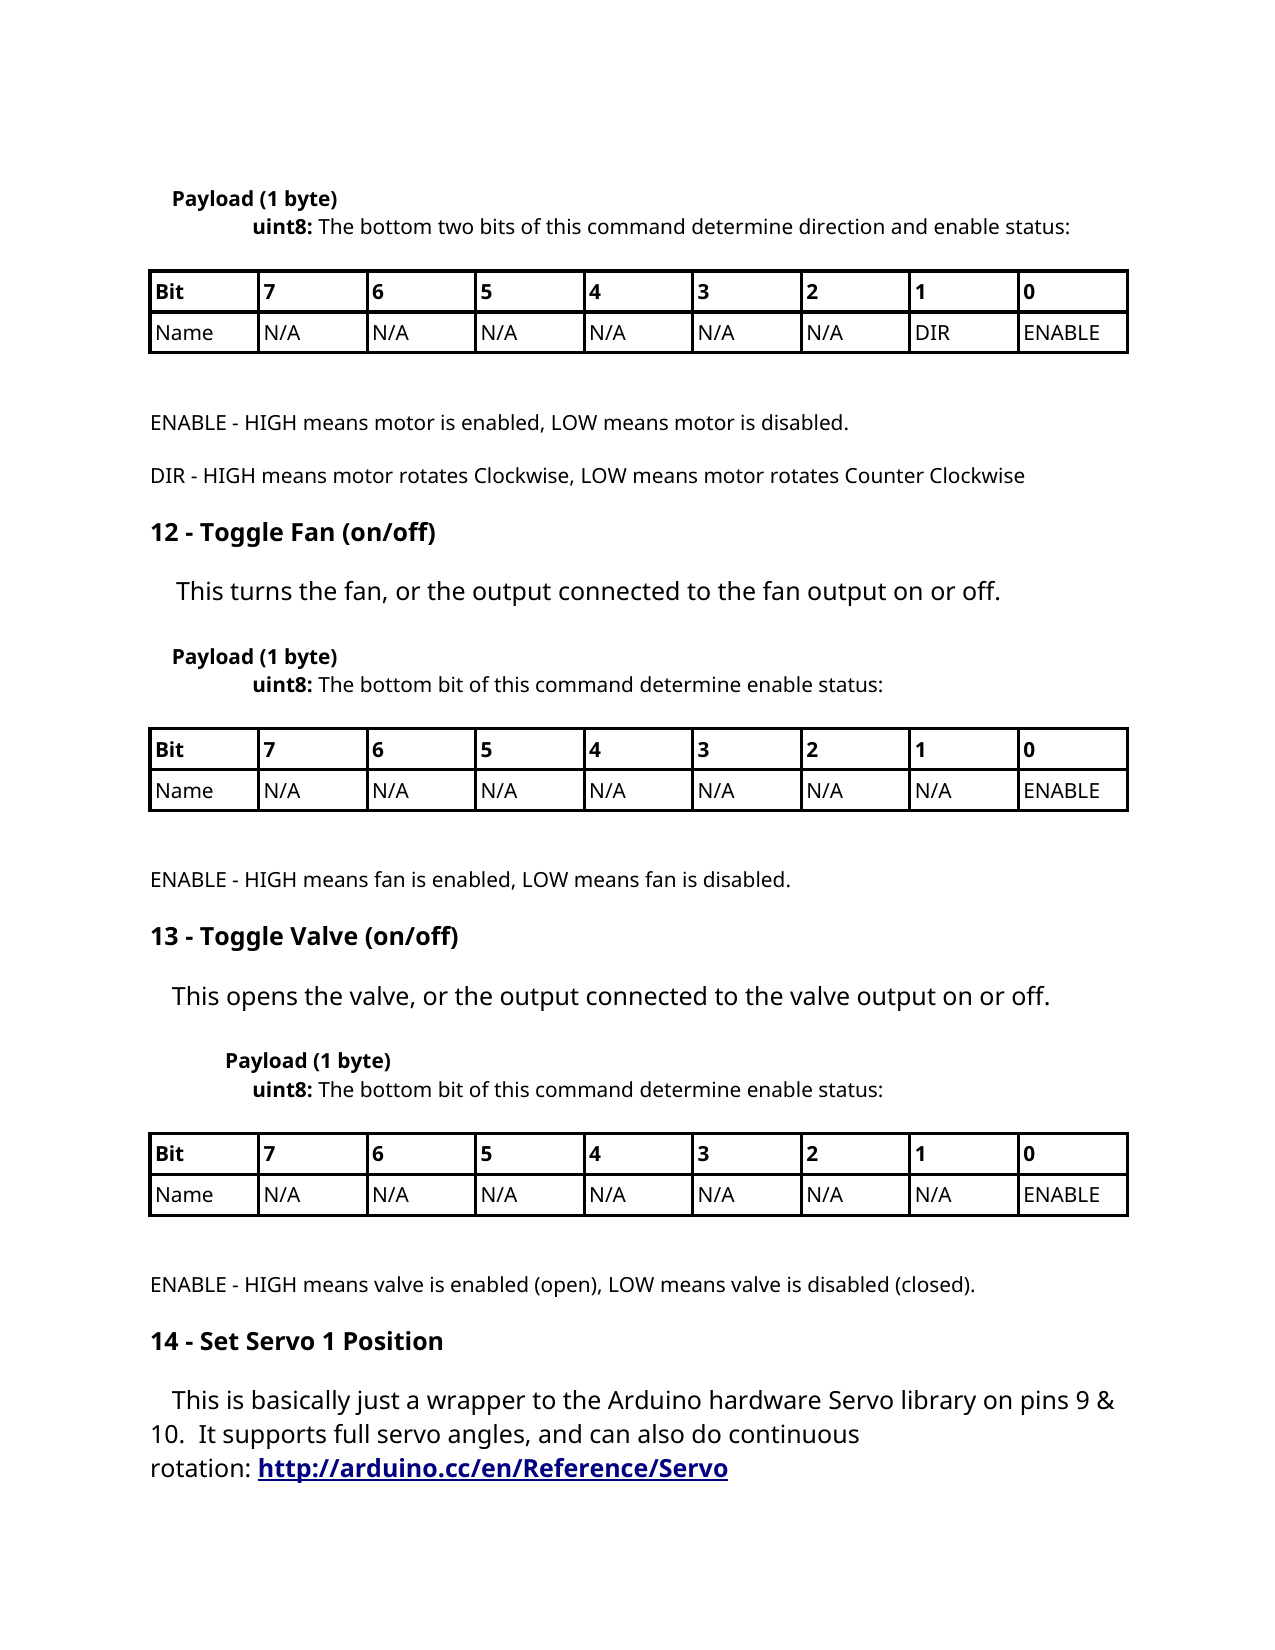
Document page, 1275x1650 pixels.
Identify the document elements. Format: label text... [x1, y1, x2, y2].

text Payload (1 byte) [150, 1046, 1125, 1075]
table_header 4 [586, 1135, 691, 1172]
table_cell N/A [803, 1176, 908, 1213]
table_cell N/A [369, 771, 474, 809]
table_cell Name [152, 314, 257, 351]
table_header Bit [152, 273, 257, 310]
text ENABLE - HIGH means fan is enabled, LOW means fan is disabled. [150, 866, 1125, 894]
subtitle 13 - Toggle Valve (on/off) [150, 919, 1125, 953]
text ENABLE - HIGH means valve is enabled (open), LOW means valve is disabled (closed). [150, 1270, 1125, 1298]
text This opens the valve, or the output connected to the valve output on or off. [150, 978, 1125, 1012]
text ENABLE - HIGH means motor is enabled, LOW means motor is disabled. [150, 408, 1125, 436]
table_cell DIR [911, 314, 1017, 351]
subtitle 12 - Toggle Fan (on/off) [150, 515, 1125, 549]
text Payload (1 byte) [150, 642, 1125, 670]
table_cell N/A [586, 1176, 691, 1213]
table_header 0 [1020, 273, 1126, 310]
text Payload (1 byte) [150, 184, 1125, 212]
table_header 6 [369, 273, 474, 310]
table_header 7 [260, 1135, 366, 1172]
table_header 2 [803, 730, 908, 768]
table_cell N/A [260, 771, 366, 809]
table_cell N/A [911, 1176, 1017, 1213]
table_header 0 [1020, 1135, 1126, 1172]
table_header 5 [477, 1135, 583, 1172]
table_cell N/A [803, 771, 908, 809]
table_cell ENABLE [1020, 1176, 1126, 1213]
table_header 6 [369, 730, 474, 768]
table_cell N/A [694, 314, 800, 351]
table_cell N/A [586, 314, 691, 351]
table_header 2 [803, 273, 908, 310]
text This is basically just a wrapper to the Arduino hardware Servo library on pins 9 & 10. It supports full servo angles, and can also do continuous rotation: http://arduino.cc/en/Reference/Servo [150, 1382, 1125, 1485]
table_header 3 [694, 273, 800, 310]
text This turns the fan, or the output connected to the fan output on or off. [150, 574, 1125, 608]
text uint8: The bottom bit of this command determine enable status: [150, 670, 1125, 699]
table_cell N/A [477, 1176, 583, 1213]
table_cell N/A [260, 314, 366, 351]
table_cell N/A [694, 771, 800, 809]
table_header Bit [152, 1135, 257, 1172]
text uint8: The bottom bit of this command determine enable status: [150, 1075, 1125, 1103]
table_cell N/A [477, 314, 583, 351]
table_header 1 [911, 273, 1017, 310]
table_cell Name [152, 771, 257, 809]
table_header 1 [911, 730, 1017, 768]
table_header 1 [911, 1135, 1017, 1172]
table_header 7 [260, 273, 366, 310]
table_header 7 [260, 730, 366, 768]
table_cell N/A [369, 1176, 474, 1213]
table_header 4 [586, 273, 691, 310]
table_cell N/A [911, 771, 1017, 809]
table_cell N/A [586, 771, 691, 809]
text uint8: The bottom two bits of this command determine direction and enable status: [150, 212, 1125, 241]
table_cell N/A [694, 1176, 800, 1213]
table_header 2 [803, 1135, 908, 1172]
table_header 5 [477, 273, 583, 310]
table_cell N/A [369, 314, 474, 351]
table_header 3 [694, 1135, 800, 1172]
table_header 3 [694, 730, 800, 768]
text DIR - HIGH means motor rotates Clockwise, LOW means motor rotates Counter Clockwise [150, 461, 1125, 490]
table_cell ENABLE [1020, 771, 1126, 809]
subtitle 14 - Set Servo 1 Position [150, 1323, 1125, 1357]
table_header 6 [369, 1135, 474, 1172]
table_header Bit [152, 730, 257, 768]
table_cell N/A [260, 1176, 366, 1213]
table_cell ENABLE [1020, 314, 1126, 351]
table_header 0 [1020, 730, 1126, 768]
table_header 5 [477, 730, 583, 768]
table_cell Name [152, 1176, 257, 1213]
table_cell N/A [477, 771, 583, 809]
table_cell N/A [803, 314, 908, 351]
table_header 4 [586, 730, 691, 768]
